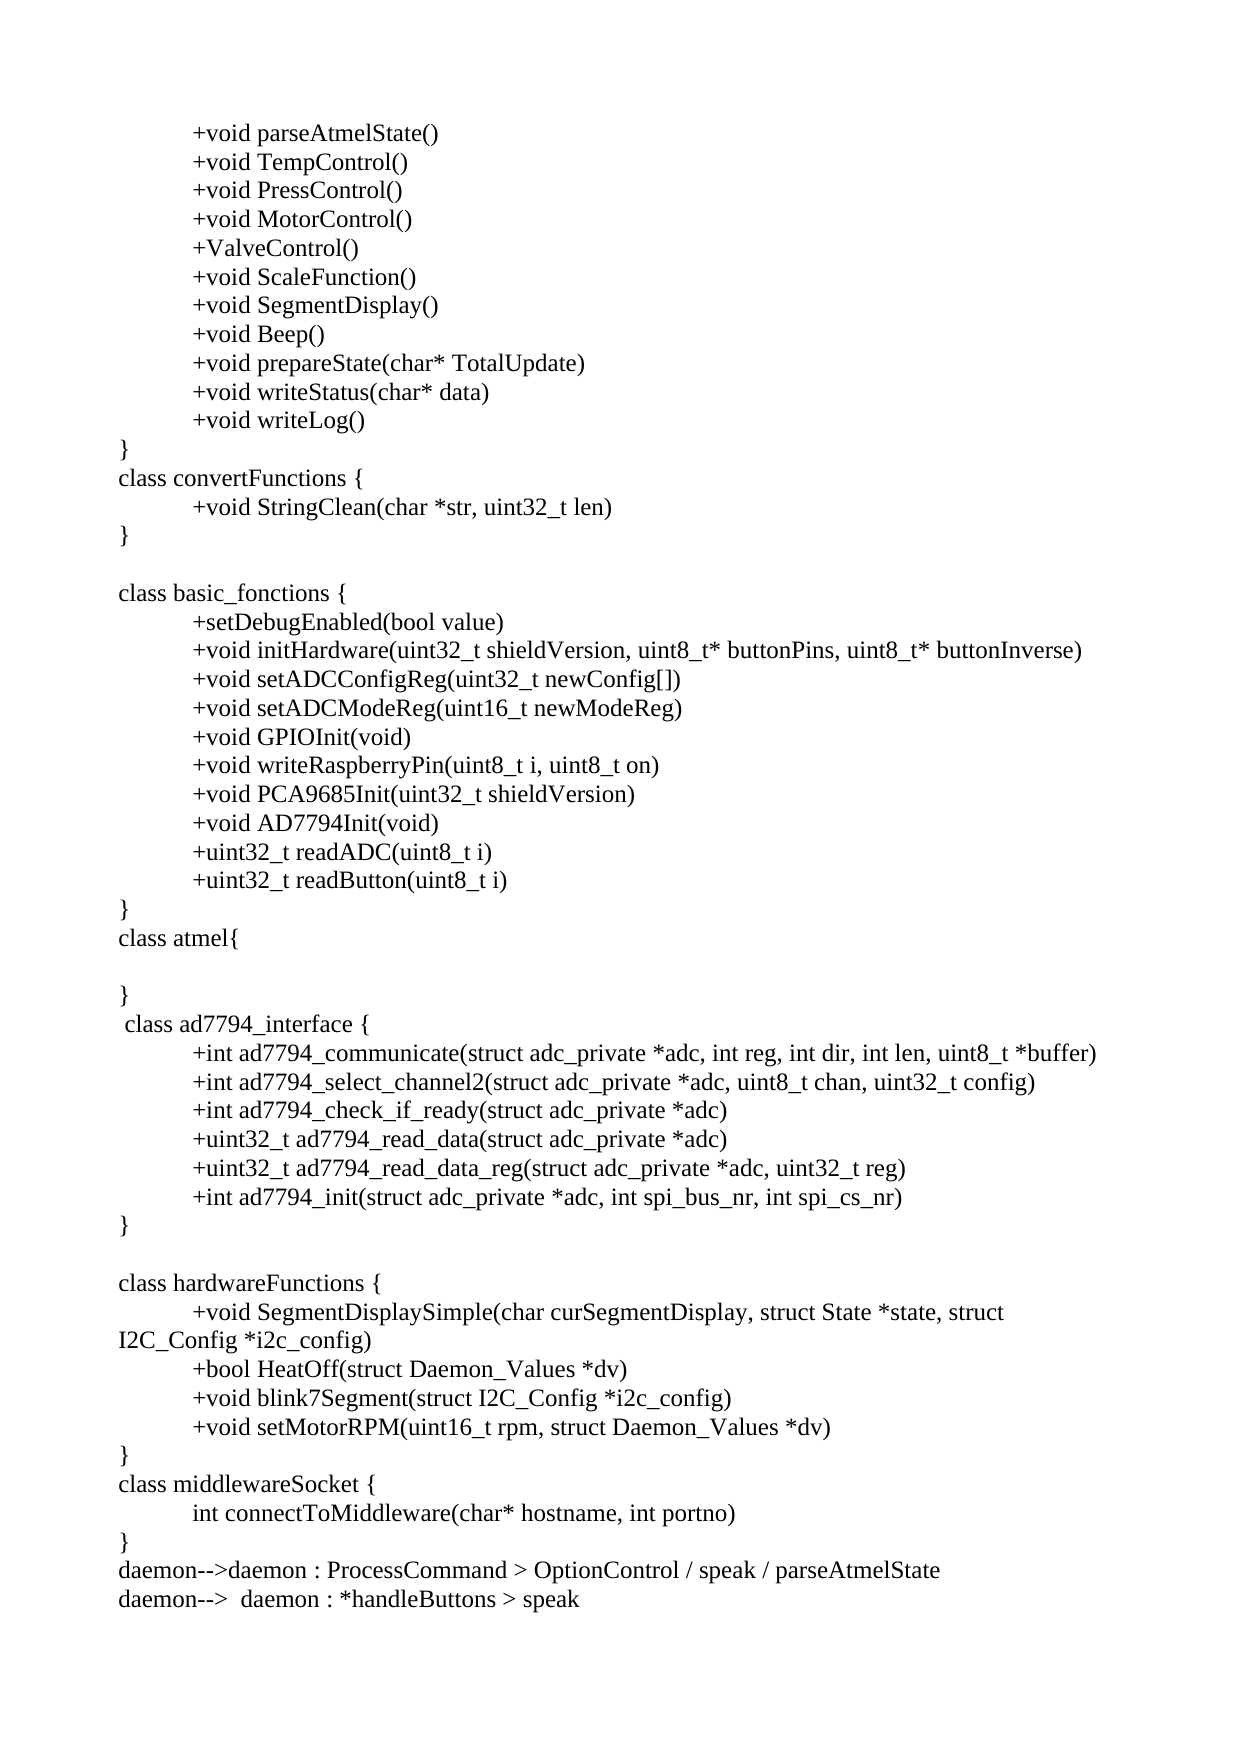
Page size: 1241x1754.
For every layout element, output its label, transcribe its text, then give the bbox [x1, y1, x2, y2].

text +void parseAtmelState() [118, 118, 1122, 147]
text +void StringClean(char *str, uint32_t len) [118, 492, 1122, 521]
text class middlewareSocket { [118, 1469, 1122, 1498]
text +void writeLog() [118, 406, 1122, 434]
text } [118, 521, 1122, 549]
text +void initHardware(uint32_t shieldVersion, uint8_t* buttonPins, uint8_t* buttonInverse) [118, 636, 1122, 664]
text +uint32_t readADC(uint8_t i) [118, 837, 1122, 866]
text int connectToMiddleware(char* hostname, int portno) [118, 1498, 1122, 1527]
text class hardwareFunctions { [118, 1268, 1122, 1297]
text +void ScaleFunction() [118, 262, 1122, 291]
text +void writeStatus(char* data) [118, 377, 1122, 406]
text } [118, 434, 1122, 463]
text +int ad7794_select_channel2(struct adc_private *adc, uint8_t chan, uint32_t config) [118, 1067, 1122, 1096]
text } [118, 1441, 1122, 1469]
text +void SegmentDisplaySimple(char curSegmentDisplay, struct State *state, struct I2C_Config *i2c_config) [118, 1297, 1122, 1354]
text +void setADCConfigReg(uint32_t newConfig[]) [118, 664, 1122, 693]
text +void MotorControl() [118, 204, 1122, 233]
text class atmel{ [118, 923, 1122, 952]
text +void SegmentDisplay() [118, 291, 1122, 319]
text +void blink7Segment(struct I2C_Config *i2c_config) [118, 1383, 1122, 1412]
text +setDebugEnabled(bool value) [118, 607, 1122, 636]
text +int ad7794_communicate(struct adc_private *adc, int reg, int dir, int len, uint8_t *buffer) [118, 1038, 1122, 1067]
text +uint32_t ad7794_read_data(struct adc_private *adc) [118, 1124, 1122, 1153]
text +void setMotorRPM(uint16_t rpm, struct Daemon_Values *dv) [118, 1412, 1122, 1441]
text } [118, 1527, 1122, 1556]
text +uint32_t readButton(uint8_t i) [118, 866, 1122, 894]
text +ValveControl() [118, 233, 1122, 262]
text +uint32_t ad7794_read_data_reg(struct adc_private *adc, uint32_t reg) [118, 1153, 1122, 1182]
text daemon-->daemon : ProcessCommand > OptionControl / speak / parseAtmelState [118, 1556, 1122, 1584]
text +void AD7794Init(void) [118, 808, 1122, 837]
text +void PCA9685Init(uint32_t shieldVersion) [118, 779, 1122, 808]
text +void GPIOInit(void) [118, 722, 1122, 751]
text class basic_fonctions { [118, 578, 1122, 607]
text +int ad7794_check_if_ready(struct adc_private *adc) [118, 1096, 1122, 1124]
text class ad7794_interface { [118, 1009, 1122, 1038]
text } [118, 1211, 1122, 1239]
text } [118, 894, 1122, 923]
text +void prepareState(char* TotalUpdate) [118, 348, 1122, 377]
text +void PressControl() [118, 176, 1122, 204]
text +void setADCModeReg(uint16_t newModeReg) [118, 693, 1122, 722]
text +bool HeatOff(struct Daemon_Values *dv) [118, 1354, 1122, 1383]
text +void Beep() [118, 319, 1122, 348]
text +void writeRaspberryPin(uint8_t i, uint8_t on) [118, 751, 1122, 779]
text +int ad7794_init(struct adc_private *adc, int spi_bus_nr, int spi_cs_nr) [118, 1182, 1122, 1211]
text class convertFunctions { [118, 463, 1122, 492]
text } [118, 981, 1122, 1009]
text +void TempControl() [118, 147, 1122, 176]
text daemon--> daemon : *handleButtons > speak [118, 1584, 1122, 1613]
